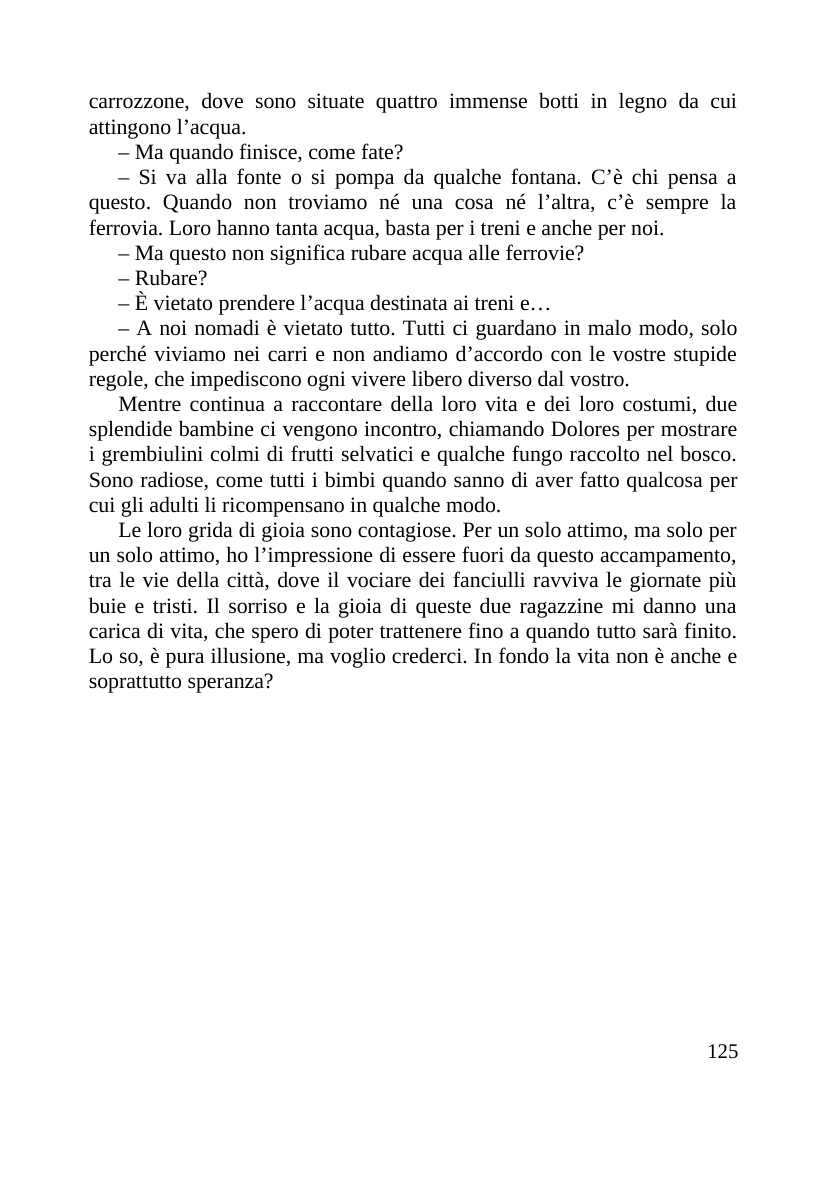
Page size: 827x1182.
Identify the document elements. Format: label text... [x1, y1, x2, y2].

text Le loro grida di gioia sono contagiose. Per un solo attimo, ma solo per un solo attimo, ho l’impressione di essere fuori da questo accampamento, tra le vie della città, dove il vociare dei fanciulli ravviva le giornate più buie e tristi. Il sorriso e la gioia di queste due ragazzine mi danno una carica di vita, che spero di poter trattenere fino a quando tutto sarà finito. Lo so, è pura illusione, ma voglio crederci. In fondo la vita non è anche e soprattutto speranza? [88, 517, 738, 693]
text – Ma questo non significa rubare acqua alle ferrovie? [88, 240, 738, 265]
text – È vietato prendere l’acqua destinata ai treni e… [88, 290, 738, 315]
text Mentre continua a raccontare della loro vita e dei loro costumi, due splendide bambine ci vengono incontro, chiamando Dolores per mostrare i grembiulini colmi di frutti selvatici e qualche fungo raccolto nel bosco. Sono radiose, come tutti i bimbi quando sanno di aver fatto qualcosa per cui gli adulti li ricompensano in qualche modo. [88, 391, 738, 517]
text – Si va alla fonte o si pompa da qualche fontana. C’è chi pensa a questo. Quando non troviamo né una cosa né l’altra, c’è sempre la ferrovia. Loro hanno tanta acqua, basta per i treni e anche per noi. [88, 164, 738, 240]
text – A noi nomadi è vietato tutto. Tutti ci guardano in malo modo, solo perché viviamo nei carri e non andiamo d’accordo con le vostre stupide regole, che impediscono ogni vivere libero diverso dal vostro. [88, 315, 738, 391]
text – Ma quando finisce, come fate? [88, 139, 738, 164]
text carrozzone, dove sono situate quattro immense botti in legno da cui attingono l’acqua. [88, 88, 738, 139]
text – Rubare? [88, 265, 738, 290]
